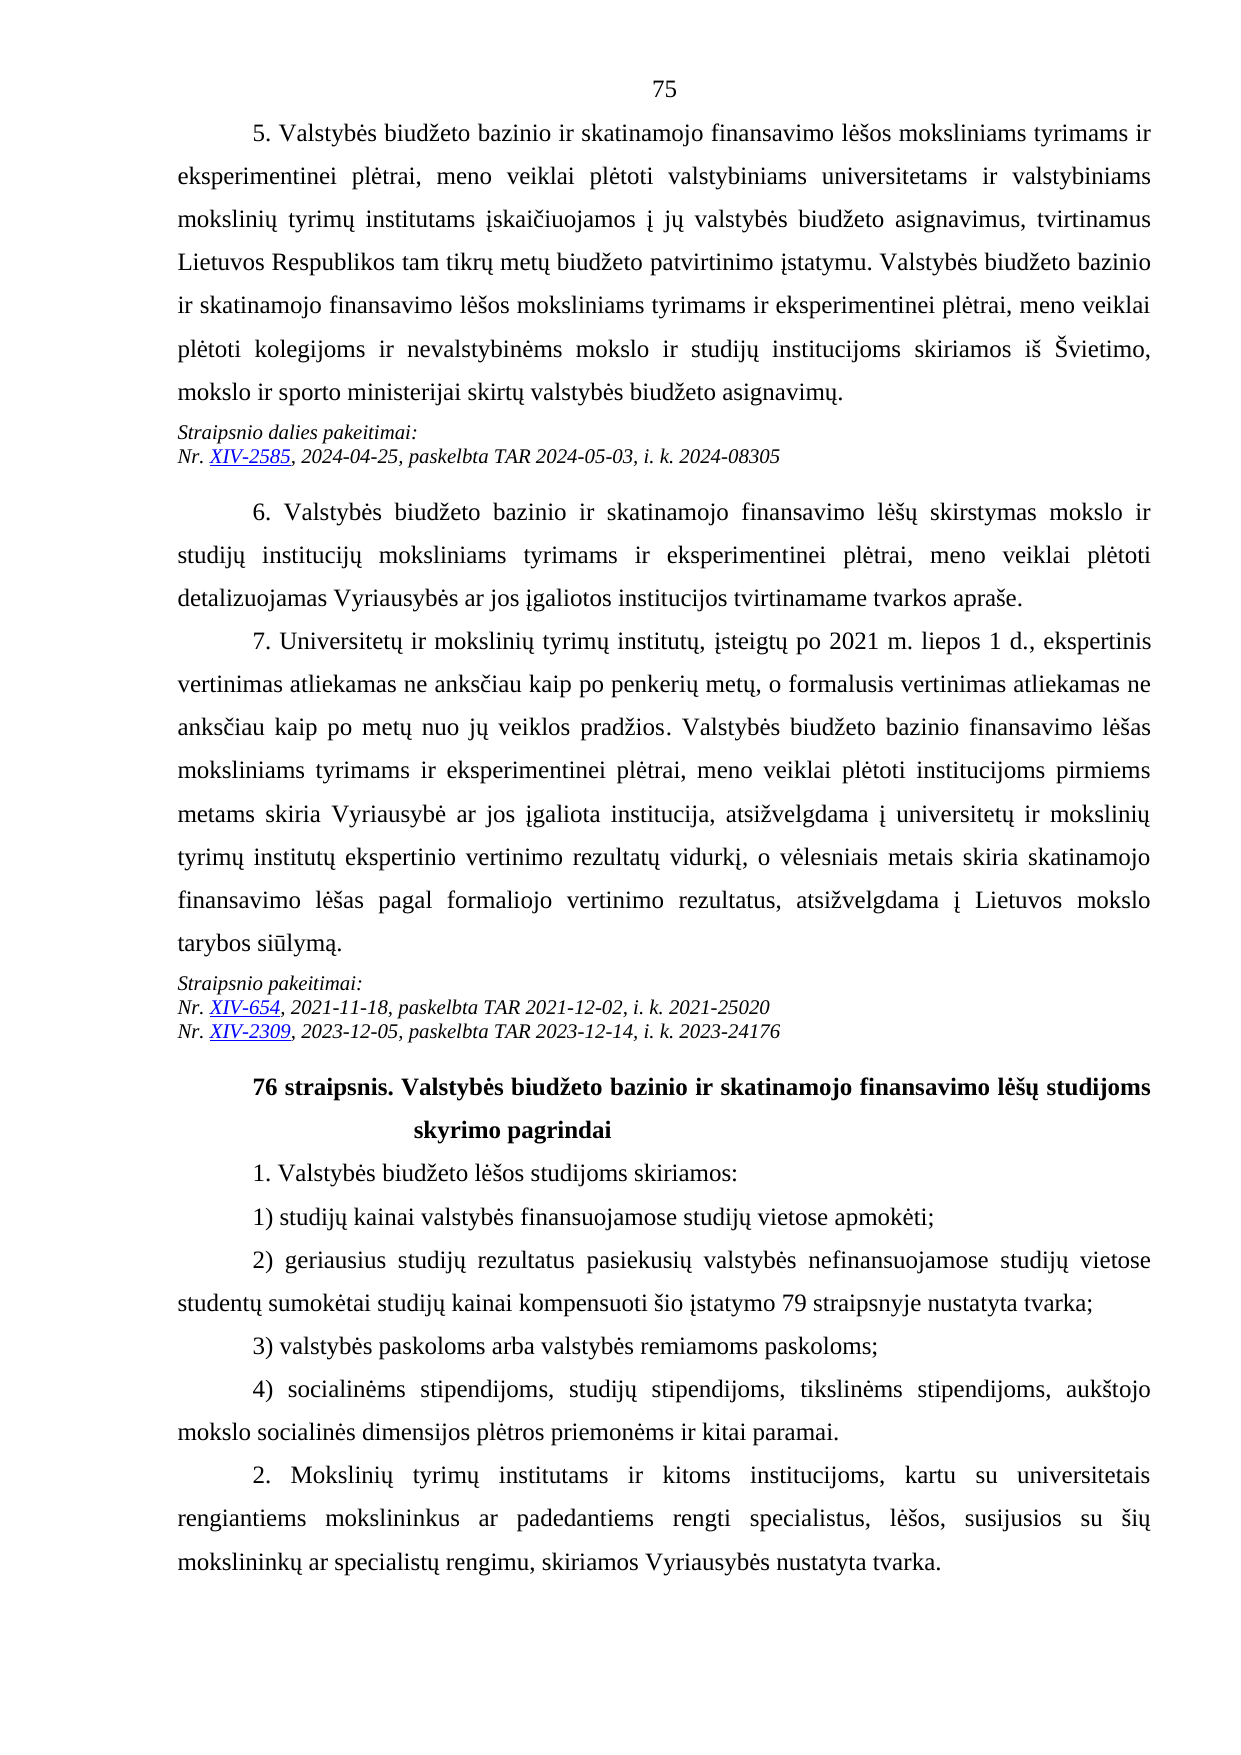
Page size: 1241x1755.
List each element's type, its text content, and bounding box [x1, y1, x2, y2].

text Straipsnio dalies pakeitimai: [177, 420, 1152, 444]
text 6. Valstybės biudžeto bazinio ir skatinamojo finansavimo lėšų skirstymas mokslo ir studijų institucijų moksliniams tyrimams ir eksperimentinei plėtrai, meno veiklai plėtoti detalizuojamas Vyriausybės ar jos įgaliotos institucijos tvirtinamame tvarkos apraše. [177, 497, 1152, 612]
text 1) studijų kainai valstybės finansuojamose studijų vietose apmokėti; [177, 1202, 1152, 1230]
text 7. Universitetų ir mokslinių tyrimų institutų, įsteigtų po 2021 m. liepos 1 d., ekspertinis vertinimas atliekamas ne anksčiau kaip po penkerių metų, o formalusis vertinimas atliekamas ne anksčiau kaip po metų nuo jų veiklos pradžios. Valstybės biudžeto bazinio finansavimo lėšas moksliniams tyrimams ir eksperimentinei plėtrai, meno veiklai plėtoti institucijoms pirmiems metams skiria Vyriausybė ar jos įgaliota institucija, atsižvelgdama į universitetų ir mokslinių tyrimų institutų ekspertinio vertinimo rezultatų vidurkį, o vėlesniais metais skiria skatinamojo finansavimo lėšas pagal formaliojo vertinimo rezultatus, atsižvelgdama į Lietuvos mokslo tarybos siūlymą. [177, 626, 1152, 957]
text 76 straipsnis. Valstybės biudžeto bazinio ir skatinamojo finansavimo lėšų studijoms skyrimo pagrindai [252, 1072, 1152, 1144]
text 3) valstybės paskoloms arba valstybės remiamoms paskoloms; [177, 1331, 1152, 1360]
text 1. Valstybės biudžeto lėšos studijoms skiriamos: [177, 1158, 1152, 1187]
text Straipsnio pakeitimai: [177, 971, 1152, 995]
text 2) geriausius studijų rezultatus pasiekusių valstybės nefinansuojamose studijų vietose studentų sumokėtai studijų kainai kompensuoti šio įstatymo 79 straipsnyje nustatyta tvarka; [177, 1245, 1152, 1317]
text 2. Mokslinių tyrimų institutams ir kitoms institucijoms, kartu su universitetais rengiantiems mokslininkus ar padedantiems rengti specialistus, lėšos, susijusios su šių mokslininkų ar specialistų rengimu, skiriamos Vyriausybės nustatyta tvarka. [177, 1460, 1152, 1575]
text 5. Valstybės biudžeto bazinio ir skatinamojo finansavimo lėšos moksliniams tyrimams ir eksperimentinei plėtrai, meno veiklai plėtoti valstybiniams universitetams ir valstybiniams mokslinių tyrimų institutams įskaičiuojamos į jų valstybės biudžeto asignavimus, tvirtinamus Lietuvos Respublikos tam tikrų metų biudžeto patvirtinimo įstatymu. Valstybės biudžeto bazinio ir skatinamojo finansavimo lėšos moksliniams tyrimams ir eksperimentinei plėtrai, meno veiklai plėtoti kolegijoms ir nevalstybinėms mokslo ir studijų institucijoms skiriamos iš Švietimo, mokslo ir sporto ministerijai skirtų valstybės biudžeto asignavimų. [177, 118, 1152, 406]
text Nr. XIV-2309, 2023-12-05, paskelbta TAR 2023-12-14, i. k. 2023-24176 [177, 1019, 1152, 1043]
text Nr. XIV-2585, 2024-04-25, paskelbta TAR 2024-05-03, i. k. 2024-08305 [177, 444, 1152, 468]
text Nr. XIV-654, 2021-11-18, paskelbta TAR 2021-12-02, i. k. 2021-25020 [177, 995, 1152, 1019]
text 4) socialinėms stipendijoms, studijų stipendijoms, tikslinėms stipendijoms, aukštojo mokslo socialinės dimensijos plėtros priemonėms ir kitai paramai. [177, 1374, 1152, 1446]
